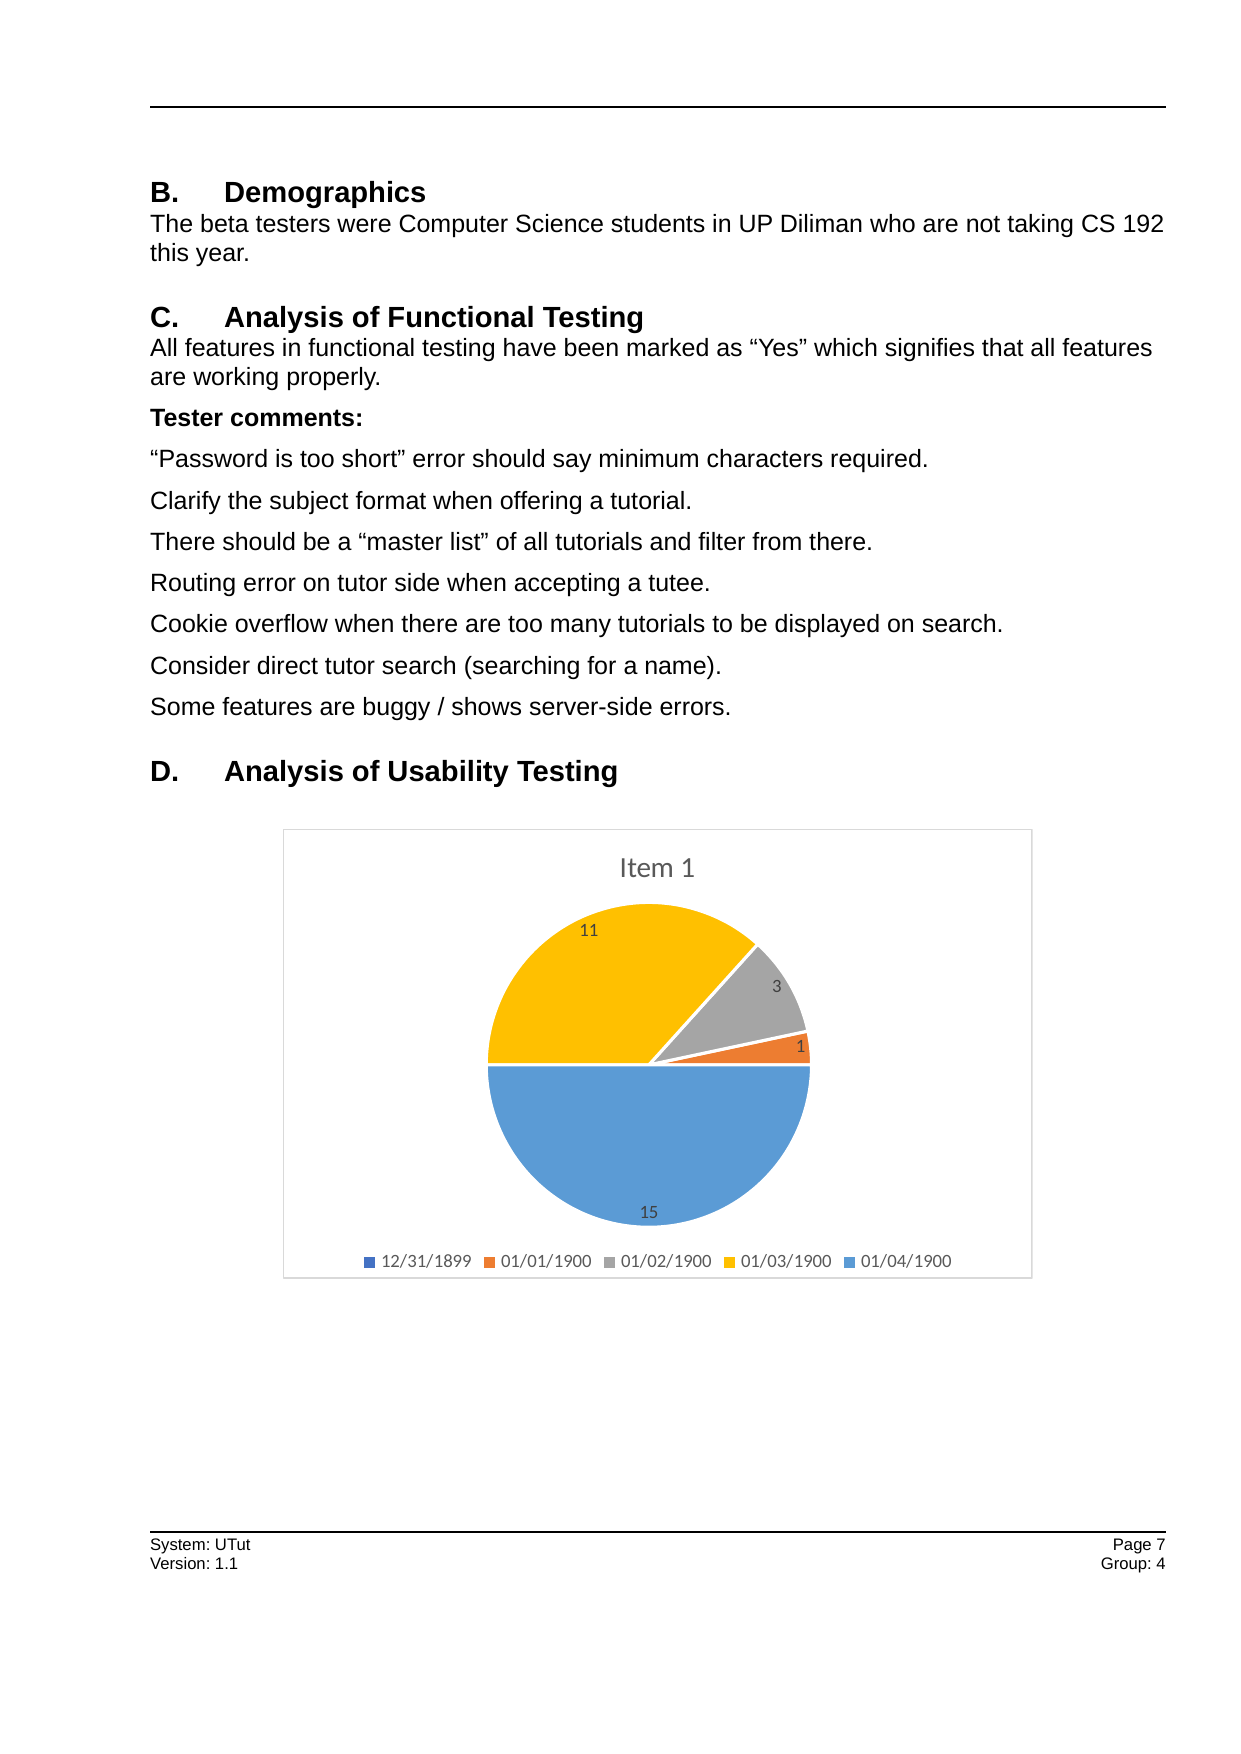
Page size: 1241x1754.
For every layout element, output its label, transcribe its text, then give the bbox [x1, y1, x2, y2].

text Clarify the subject format when offering a tutorial. [150, 486, 1166, 514]
text Tester comments: [150, 403, 1166, 432]
text Cookie overflow when there are too many tutorials to be displayed on search. [150, 609, 1166, 638]
subtitle C. Analysis of Functional Testing [150, 299, 1166, 333]
text Some features are buggy / shows server-side errors. [150, 692, 1166, 721]
text There should be a “master list” of all tutorials and filter from there. [150, 527, 1166, 556]
text Routing error on tutor side when accepting a tutee. [150, 568, 1166, 597]
text The beta testers were Computer Science students in UP Diliman who are not taking CS 192 this year. [150, 209, 1166, 266]
text Consider direct tutor search (searching for a name). [150, 651, 1166, 679]
text “Password is too short” error should say minimum characters required. [150, 444, 1166, 473]
text All features in functional testing have been marked as “Yes” which signifies that all features are working properly. [150, 333, 1166, 391]
subtitle B. Demographics [150, 175, 1166, 209]
subtitle D. Analysis of Usability Testing [150, 754, 1166, 787]
